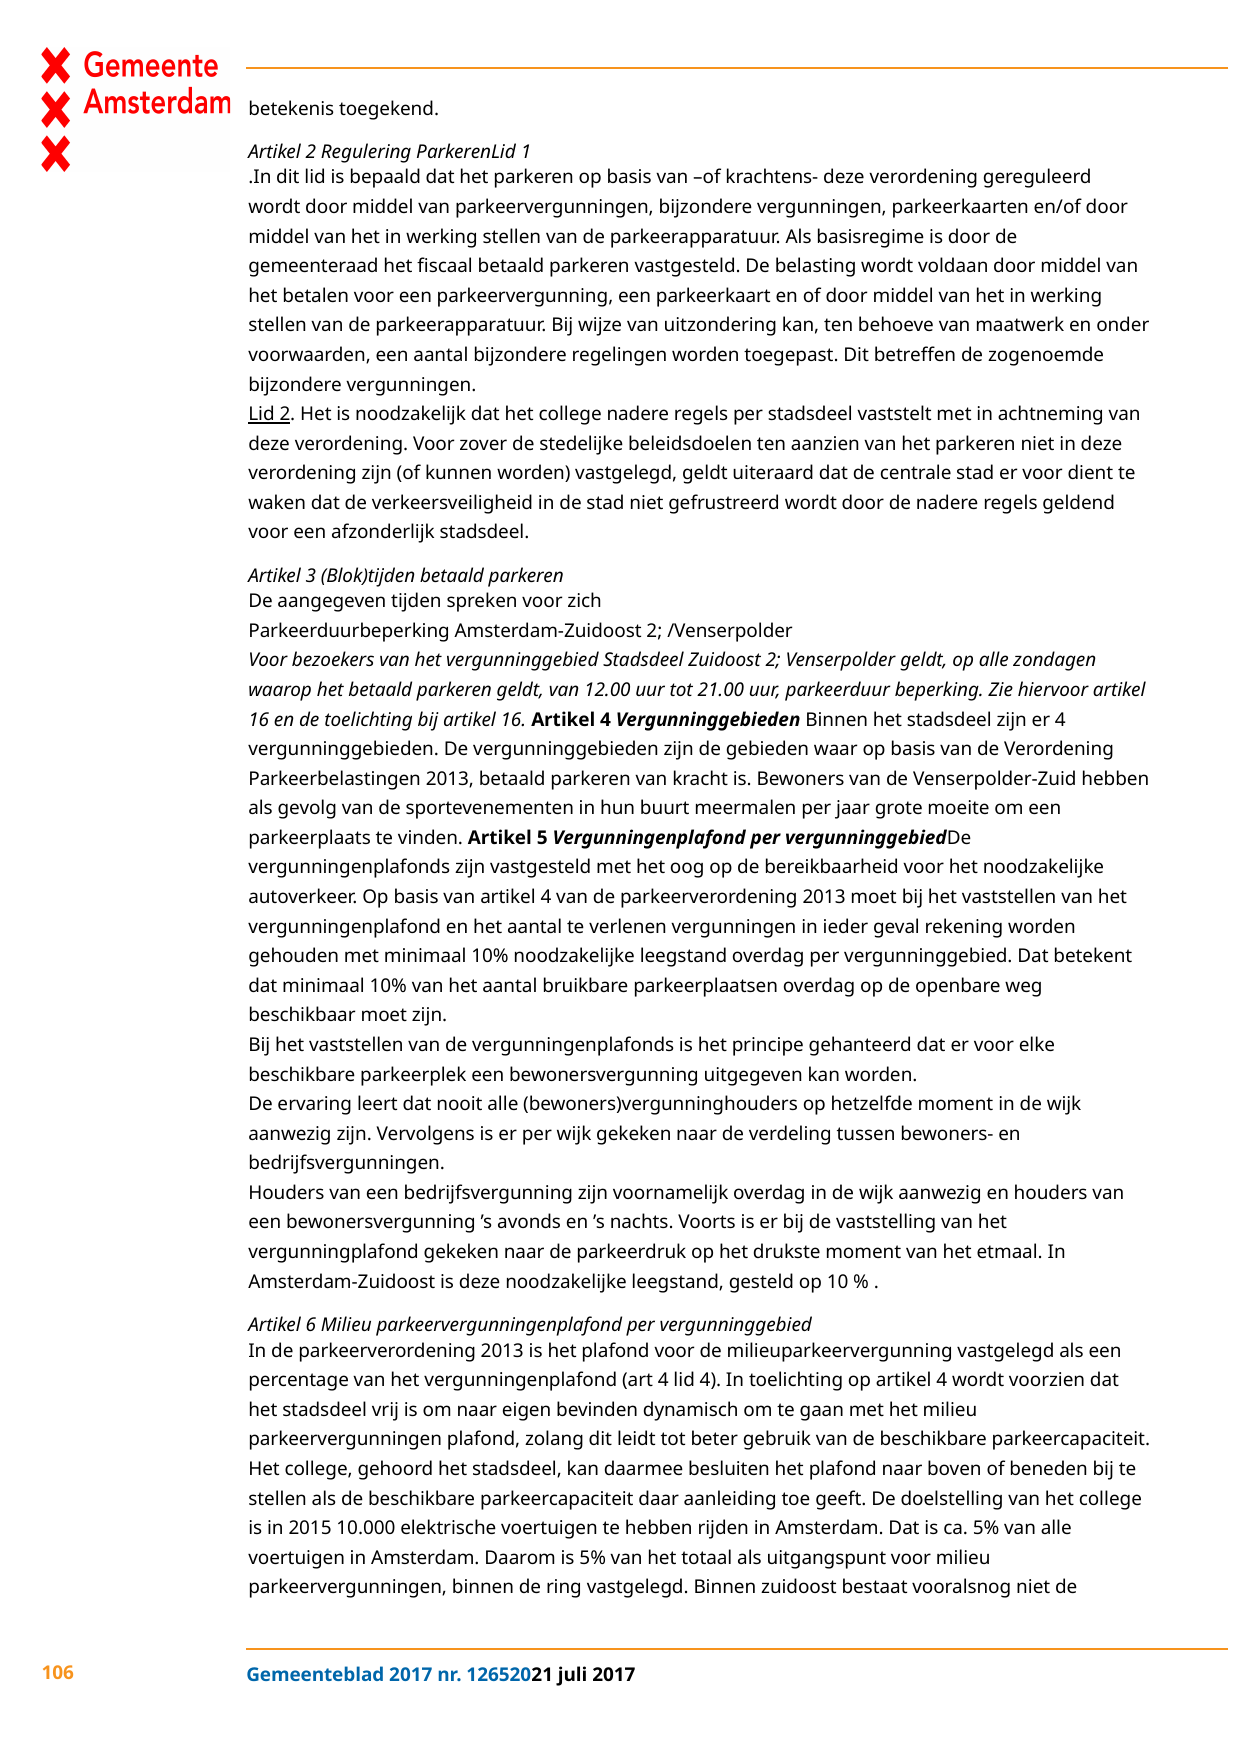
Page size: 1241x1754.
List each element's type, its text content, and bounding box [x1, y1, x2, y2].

picture [41, 47, 231, 172]
text Artikel 3 (Blok)tijden betaald parkeren [248, 562, 1152, 587]
text De ervaring leert dat nooit alle (bewoners)vergunninghouders op hetzelfde moment in de wijk aanwezig zijn. Vervolgens is er per wijk gekeken naar de verdeling tussen bewoners- en bedrijfsvergunningen. [248, 1090, 1152, 1175]
text .In dit lid is bepaald dat het parkeren op basis van –of krachtens- deze verordening gereguleerd [248, 164, 1152, 189]
text betekenis toegekend. [248, 95, 1152, 121]
text Artikel 6 Milieu parkeervergunningenplafond per vergunninggebied [248, 1311, 1152, 1337]
text De aangegeven tijden spreken voor zich [248, 587, 1152, 613]
text Lid 2. Het is noodzakelijk dat het college nadere regels per stadsdeel vaststelt met in achtneming van deze verordening. Voor zover de stedelijke beleidsdoelen ten aanzien van het parkeren niet in deze verordening zijn (of kunnen worden) vastgelegd, geldt uiteraard dat de centrale stad er voor dient te waken dat de verkeersveiligheid in de stad niet gefrustreerd wordt door de nadere regels geldend voor een afzonderlijk stadsdeel. [248, 400, 1152, 544]
text Houders van een bedrijfsvergunning zijn voornamelijk overdag in de wijk aanwezig en houders van een bewonersvergunning ’s avonds en ’s nachts. Voorts is er bij de vaststelling van het vergunningplafond gekeken naar de parkeerdruk op het drukste moment van het etmaal. In Amsterdam-Zuidoost is deze noodzakelijke leegstand, gesteld op 10 % . [248, 1179, 1152, 1294]
text Voor bezoekers van het vergunninggebied Stadsdeel Zuidoost 2; Venserpolder geldt, op alle zondagen waarop het betaald parkeren geldt, van 12.00 uur tot 21.00 uur, parkeerduur beperking. Zie hiervoor artikel 16 en de toelichting bij artikel 16. Artikel 4 Vergunninggebieden Binnen het stadsdeel zijn er 4 vergunninggebieden. De vergunninggebieden zijn de gebieden waar op basis van de Verordening Parkeerbelastingen 2013, betaald parkeren van kracht is. Bewoners van de Venserpolder-Zuid hebben als gevolg van de sportevenementen in hun buurt meermalen per jaar grote moeite om een parkeerplaats te vinden. Artikel 5 Vergunningenplafond per vergunninggebiedDe vergunningenplafonds zijn vastgesteld met het oog op de bereikbaarheid voor het noodzakelijke autoverkeer. Op basis van artikel 4 van de parkeerverordening 2013 moet bij het vaststellen van het vergunningenplafond en het aantal te verlenen vergunningen in ieder geval rekening worden gehouden met minimaal 10% noodzakelijke leegstand overdag per vergunninggebied. Dat betekent dat minimaal 10% van het aantal bruikbare parkeerplaatsen overdag op de openbare weg beschikbaar moet zijn. [248, 647, 1152, 1027]
text Parkeerduurbeperking Amsterdam-Zuidoost 2; /Venserpolder [248, 617, 1152, 643]
text Artikel 2 Regulering ParkerenLid 1 [248, 138, 1152, 164]
text In de parkeerverordening 2013 is het plafond voor de milieuparkeervergunning vastgelegd als een percentage van het vergunningenplafond (art 4 lid 4). In toelichting op artikel 4 wordt voorzien dat het stadsdeel vrij is om naar eigen bevinden dynamisch om te gaan met het milieu parkeervergunningen plafond, zolang dit leidt tot beter gebruik van de beschikbare parkeercapaciteit. Het college, gehoord het stadsdeel, kan daarmee besluiten het plafond naar boven of beneden bij te stellen als de beschikbare parkeercapaciteit daar aanleiding toe geeft. De doelstelling van het college is in 2015 10.000 elektrische voertuigen te hebben rijden in Amsterdam. Dat is ca. 5% van alle voertuigen in Amsterdam. Daarom is 5% van het totaal als uitgangspunt voor milieu parkeervergunningen, binnen de ring vastgelegd. Binnen zuidoost bestaat vooralsnog niet de [248, 1337, 1152, 1599]
text wordt door middel van parkeervergunningen, bijzondere vergunningen, parkeerkaarten en/of door middel van het in werking stellen van de parkeerapparatuur. Als basisregime is door de gemeenteraad het fiscaal betaald parkeren vastgesteld. De belasting wordt voldaan door middel van het betalen voor een parkeervergunning, een parkeerkaart en of door middel van het in werking stellen van de parkeerapparatuur. Bij wijze van uitzondering kan, ten behoeve van maatwerk en onder voorwaarden, een aantal bijzondere regelingen worden toegepast. Dit betreffen de zogenoemde bijzondere vergunningen. [248, 193, 1152, 396]
text Bij het vaststellen van de vergunningenplafonds is het principe gehanteerd dat er voor elke beschikbare parkeerplek een bewonersvergunning uitgegeven kan worden. [248, 1031, 1152, 1087]
